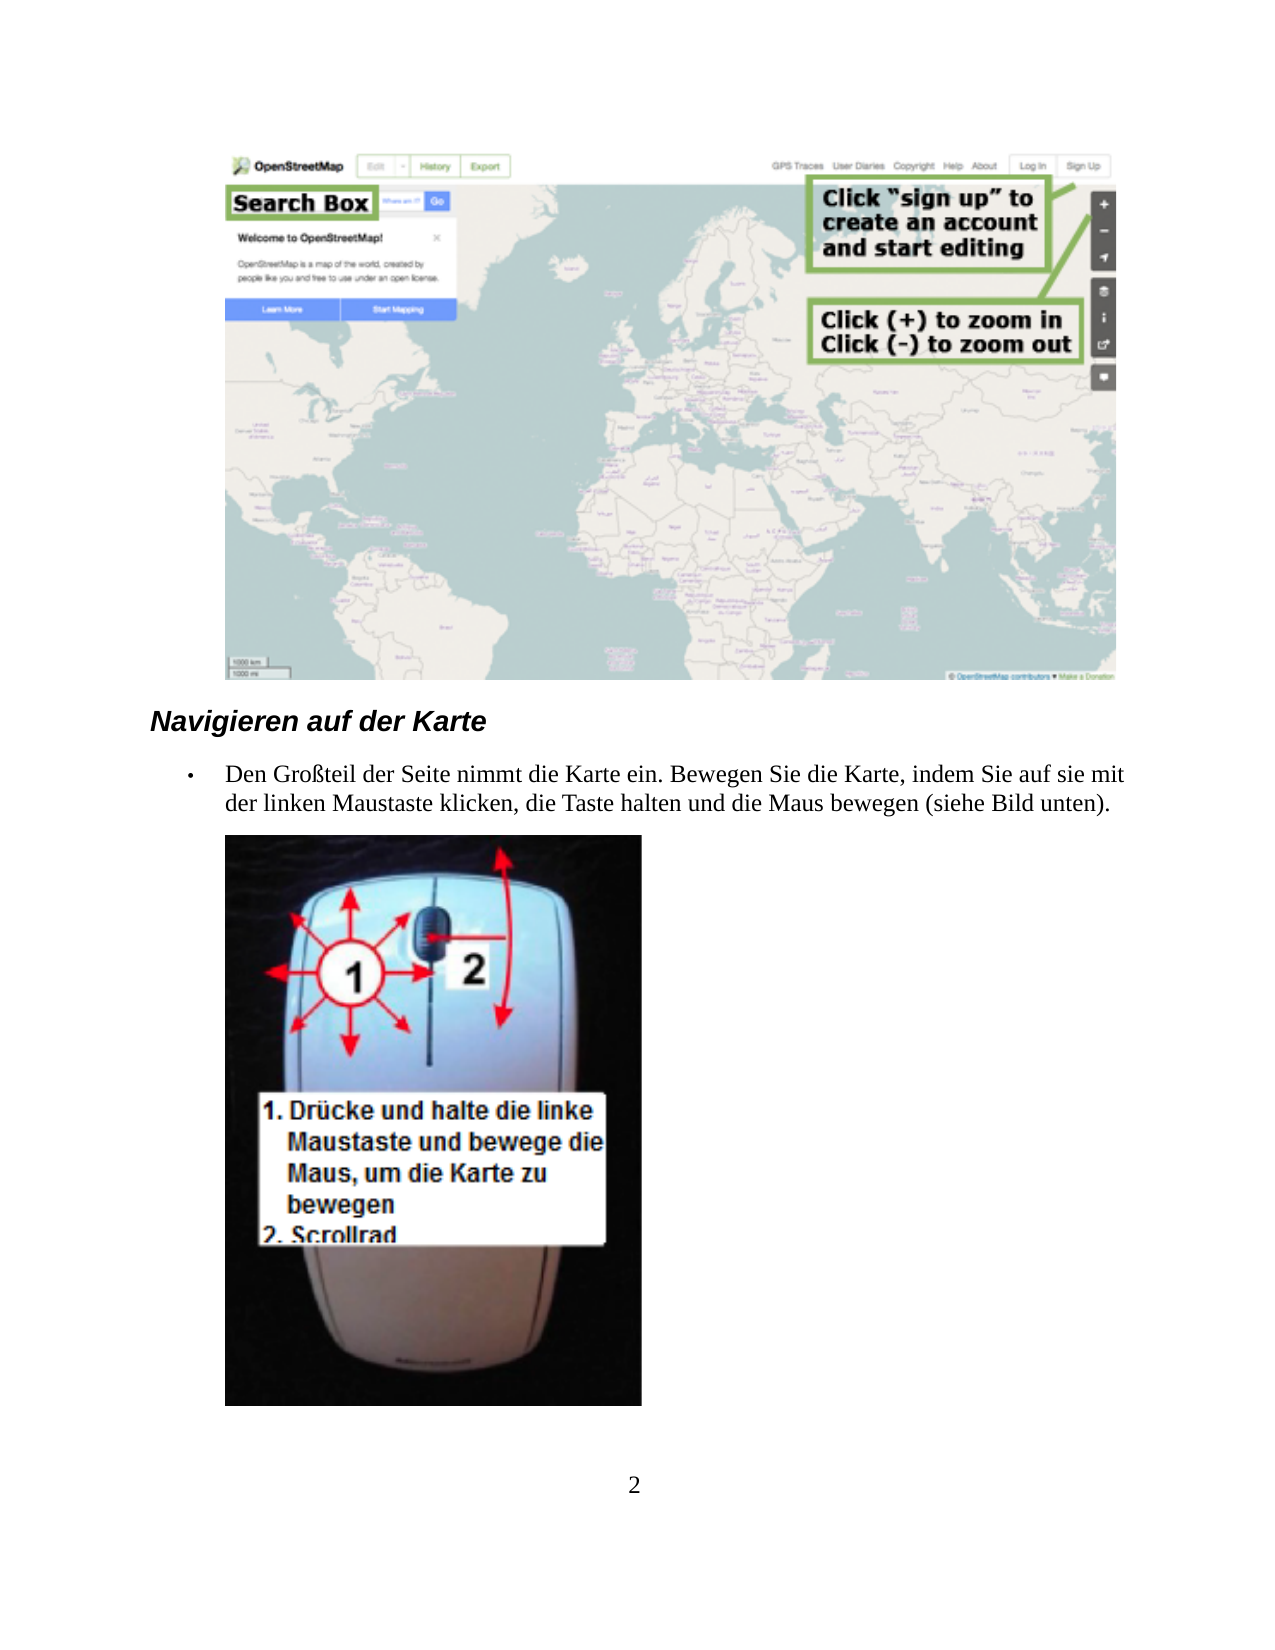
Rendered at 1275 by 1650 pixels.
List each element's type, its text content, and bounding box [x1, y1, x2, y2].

picture [225, 835, 642, 1406]
list Den Großteil der Seite nimmt die Karte ein. Bewegen Sie die Karte, indem Sie auf sie mit der linken Maustaste klicken, die Taste halten und die Maus bewegen (siehe Bild unten). [187, 759, 1125, 817]
picture [225, 150, 1117, 680]
subtitle Navigieren auf der Karte [150, 704, 1125, 738]
